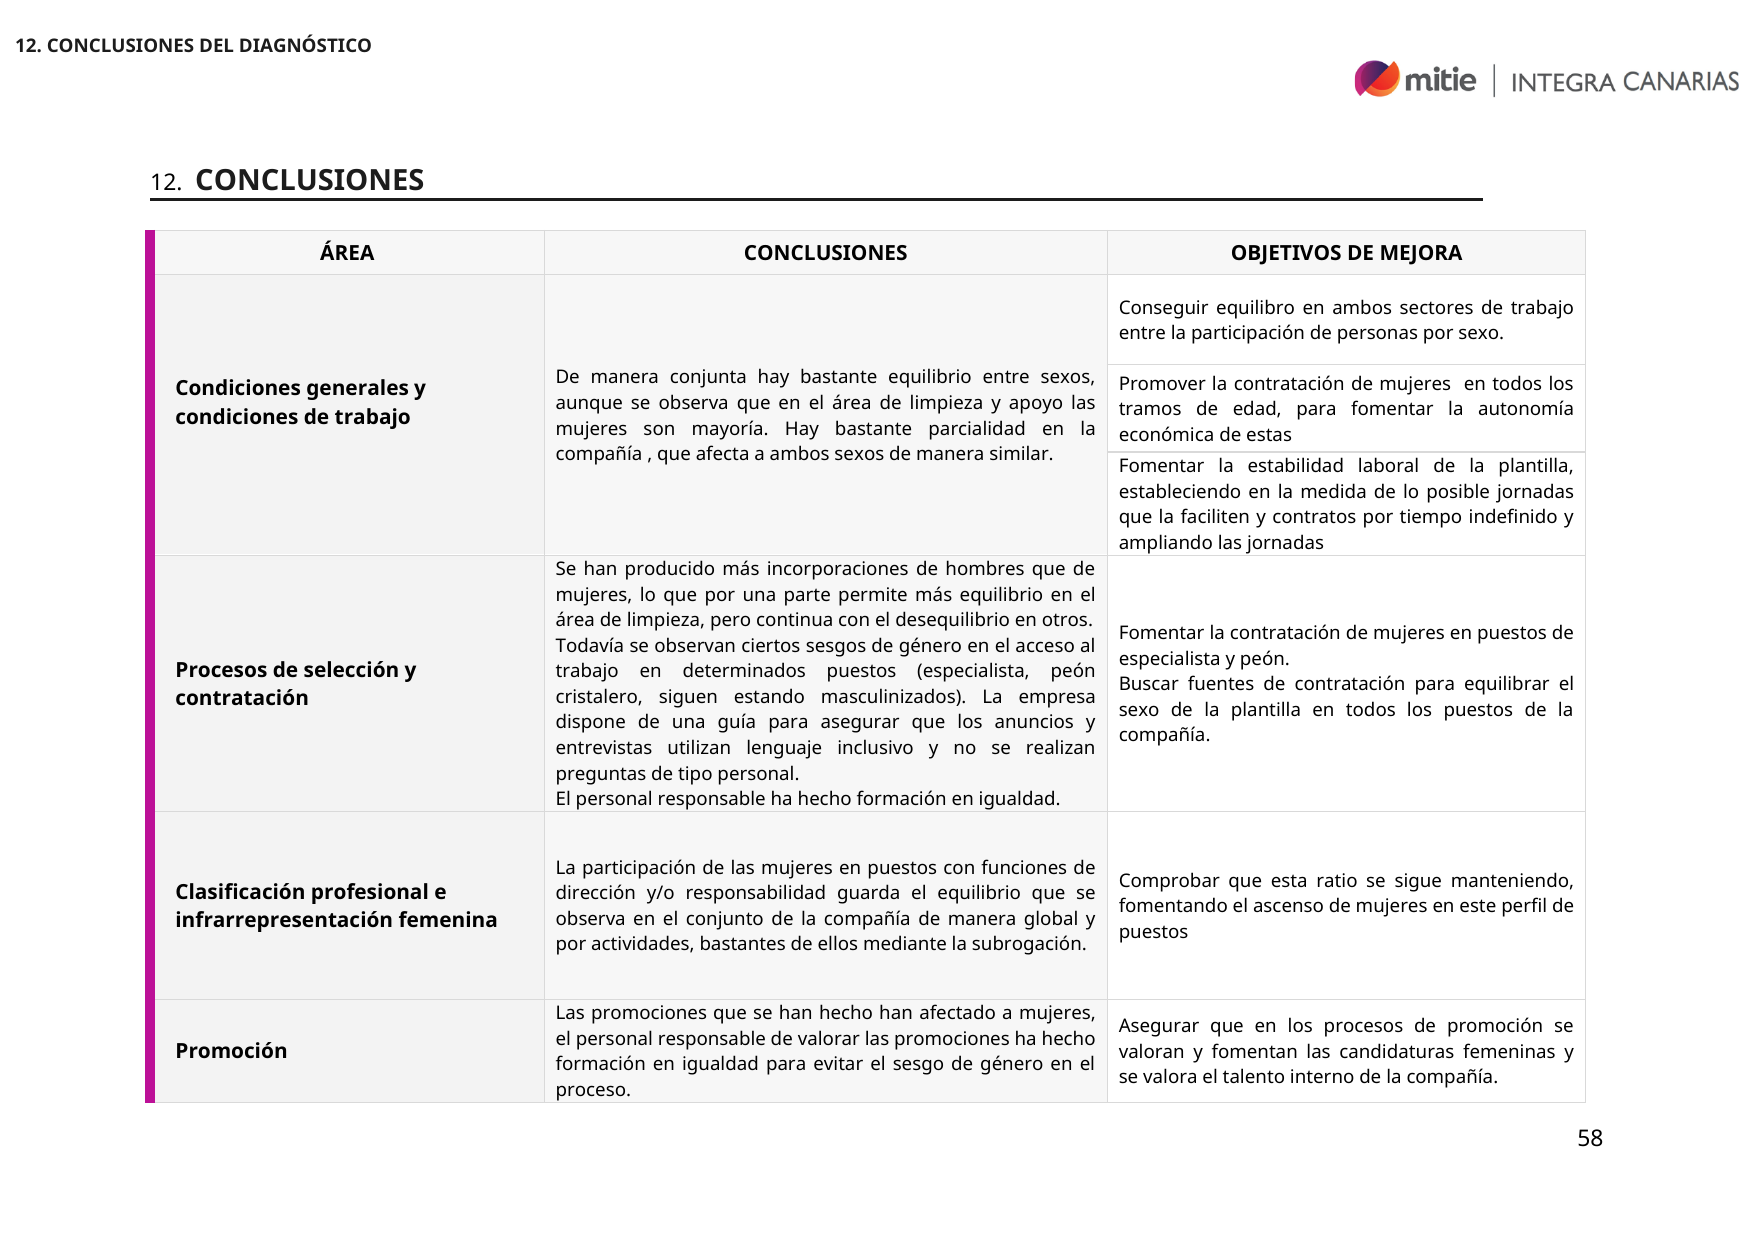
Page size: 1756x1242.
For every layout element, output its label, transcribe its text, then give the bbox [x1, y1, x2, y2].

table_cell De manera conjunta hay bastante equilibrio entre sexos, aunque se observa que en el área de limpieza y apoyo las mujeres son mayoría. Hay bastante parcialidad en la compañía , que afecta a ambos sexos de manera similar. [545, 275, 1107, 554]
table_cell Promover la contratación de mujeres en todos los tramos de edad, para fomentar la autonomía económica de estas [1108, 365, 1585, 451]
table_cell Clasificación profesional e infrarrepresentación femenina [155, 812, 544, 999]
table_cell Condiciones generales y condiciones de trabajo [155, 275, 544, 554]
table_cell Asegurar que en los procesos de promoción se valoran y fomentan las candidaturas femeninas y se valora el talento interno de la compañía. [1108, 1000, 1585, 1102]
table_cell Fomentar la estabilidad laboral de la plantilla, estableciendo en la medida de lo posible jornadas que la faciliten y contratos por tiempo indefinido y ampliando las jornadas [1108, 453, 1585, 554]
table_cell Promoción [155, 1000, 544, 1102]
table_cell Procesos de selección y contratación [155, 556, 544, 811]
table_cell Las promociones que se han hecho han afectado a mujeres, el personal responsable de valorar las promociones ha hecho formación en igualdad para evitar el sesgo de género en el proceso. [545, 1000, 1107, 1102]
table_cell Se han producido más incorporaciones de hombres que de mujeres, lo que por una parte permite más equilibrio en el área de limpieza, pero continua con el desequilibrio en otros. Todavía se observan ciertos sesgos de género en el acceso al trabajo en determinados puestos (especialista, peón cristalero, siguen estando masculinizados). La empresa dispone de una guía para asegurar que los anuncios y entrevistas utilizan lenguaje inclusivo y no se realizan preguntas de tipo personal. El personal responsable ha hecho formación en igualdad. [545, 556, 1107, 811]
table_cell Fomentar la contratación de mujeres en puestos de especialista y peón. Buscar fuentes de contratación para equilibrar el sexo de la plantilla en todos los puestos de la compañía. [1108, 556, 1585, 811]
table_header CONCLUSIONES [545, 231, 1107, 274]
list CONCLUSIONES [150, 159, 1603, 198]
table_cell La participación de las mujeres en puestos con funciones de dirección y/o responsabilidad guarda el equilibrio que se observa en el conjunto de la compañía de manera global y por actividades, bastantes de ellos mediante la subrogación. [545, 812, 1107, 999]
table_cell Conseguir equilibro en ambos sectores de trabajo entre la participación de personas por sexo. [1108, 275, 1585, 364]
table_header ÁREA [155, 231, 544, 274]
table_cell Comprobar que esta ratio se sigue manteniendo, fomentando el ascenso de mujeres en este perfil de puestos [1108, 812, 1585, 999]
table_header OBJETIVOS DE MEJORA [1108, 231, 1585, 274]
